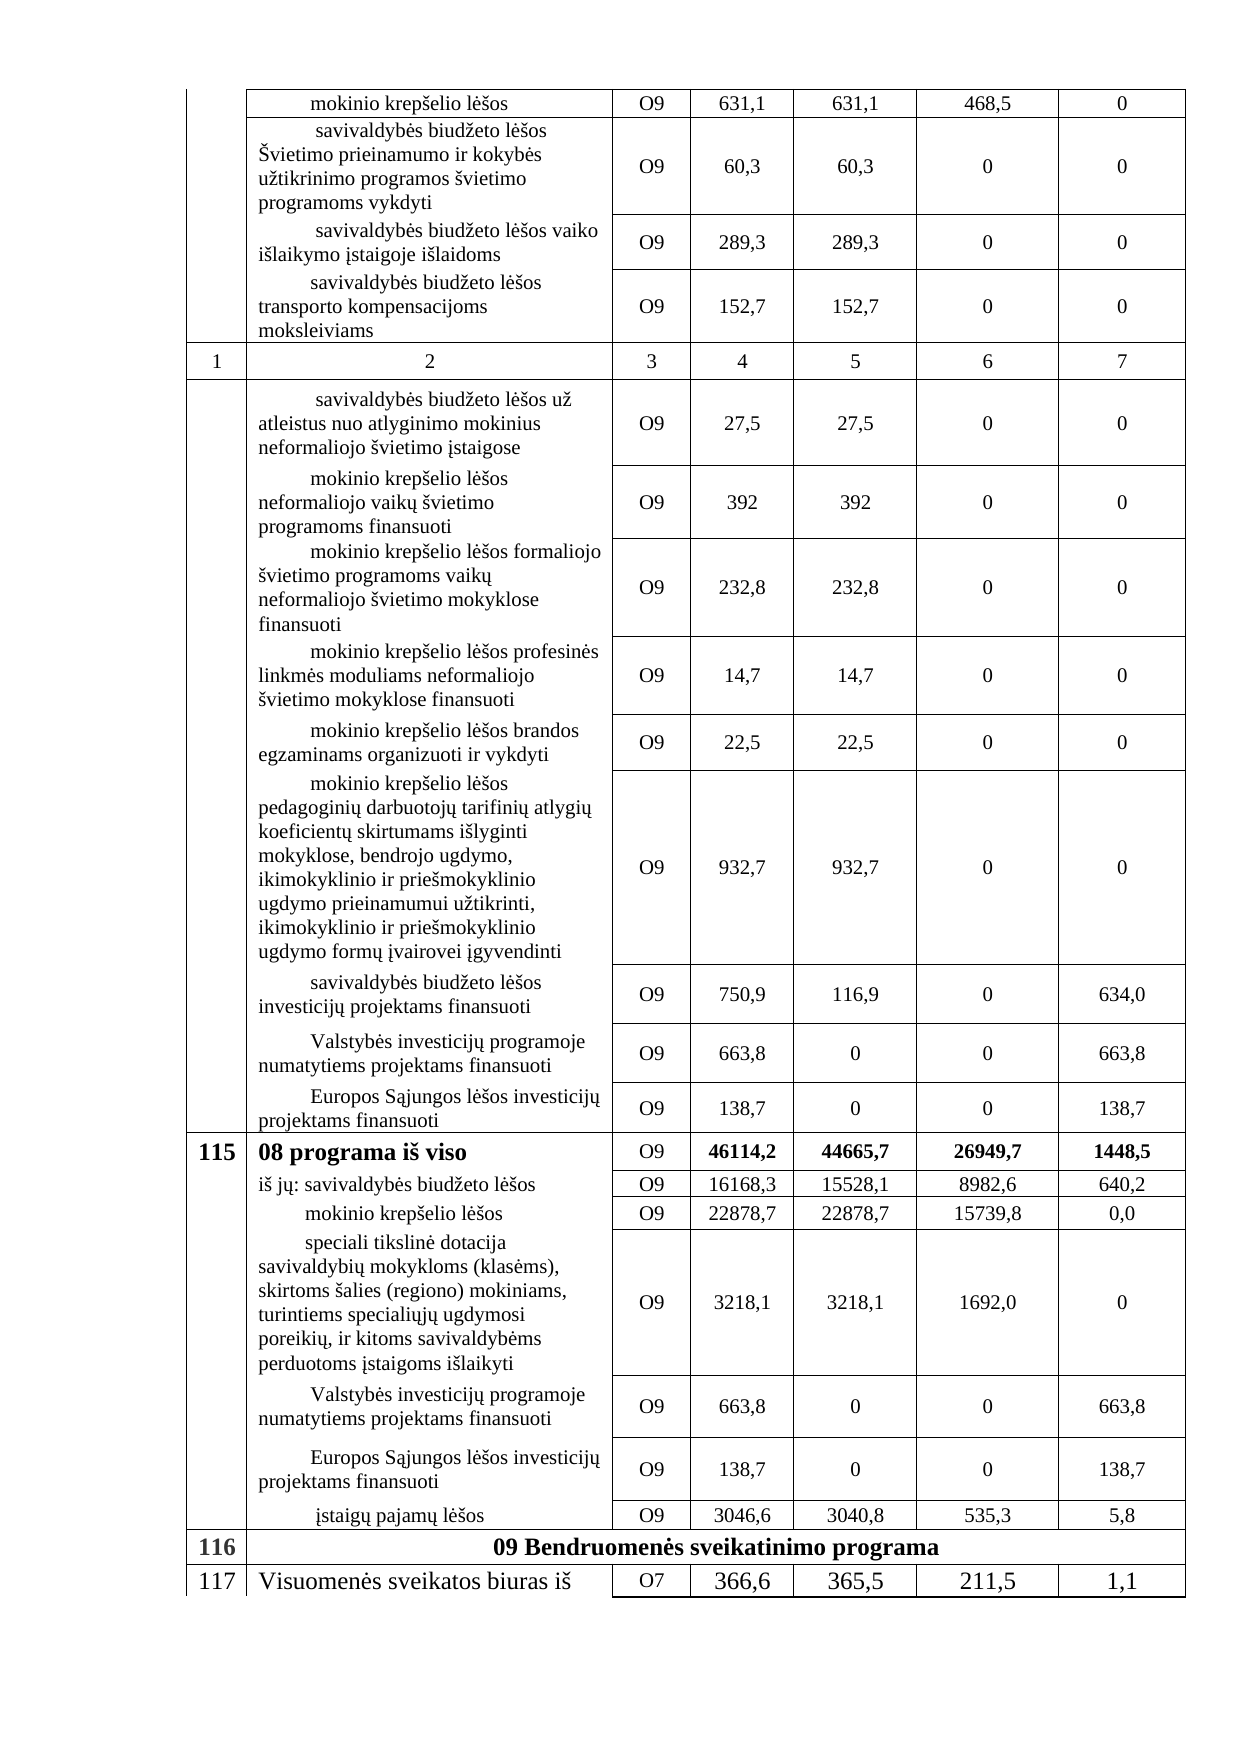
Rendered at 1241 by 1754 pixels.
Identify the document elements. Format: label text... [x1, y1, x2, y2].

table_cell 0 [794, 1438, 916, 1499]
table_cell 0 [917, 466, 1058, 538]
table_cell iš jų: savivaldybės biudžeto lėšos [247, 1170, 612, 1196]
table_cell 3040,8 [794, 1501, 916, 1529]
table_cell 0 [1059, 466, 1185, 538]
table_cell 640,2 [1059, 1171, 1185, 1196]
table_cell 27,5 [794, 380, 916, 465]
table_cell O9 [613, 270, 690, 342]
table_cell [187, 214, 246, 269]
table_cell 0 [1059, 90, 1185, 117]
table_cell O9 [613, 118, 690, 214]
table_cell O9 [613, 466, 690, 538]
table_cell 117 [187, 1565, 246, 1596]
table_cell 631,1 [691, 90, 793, 117]
table_cell 211,5 [917, 1565, 1058, 1596]
table_cell 663,8 [691, 1376, 793, 1437]
table_cell [187, 1375, 246, 1437]
table_cell 0 [794, 1024, 916, 1082]
table_cell [187, 117, 246, 214]
table_cell [187, 89, 246, 117]
table_cell 0 [1059, 539, 1185, 636]
table_cell O9 [613, 1133, 690, 1170]
table_cell [187, 465, 246, 538]
table_cell 8982,6 [917, 1171, 1058, 1196]
table_cell 0 [917, 715, 1058, 770]
table_cell 0 [1059, 215, 1185, 269]
table_cell [187, 380, 246, 465]
table_cell 4 [691, 343, 793, 379]
table_cell 663,8 [691, 1024, 793, 1082]
table_cell 116,9 [794, 965, 916, 1023]
table_cell 634,0 [1059, 965, 1185, 1023]
table_cell savivaldybės biudžeto lėšos investicijų projektams finansuoti [247, 964, 612, 1023]
table_cell 3218,1 [794, 1230, 916, 1374]
table_cell 14,7 [794, 637, 916, 714]
table_cell [187, 1170, 246, 1196]
table_cell savivaldybės biudžeto lėšos Švietimo prieinamumo ir kokybės užtikrinimo programos švietimo programoms vykdyti [247, 118, 612, 214]
table_cell [187, 770, 246, 963]
table_cell 26949,7 [917, 1133, 1058, 1170]
table_cell 152,7 [691, 270, 793, 342]
table_cell 631,1 [794, 90, 916, 117]
table_cell 1448,5 [1059, 1133, 1185, 1170]
table_cell 232,8 [794, 539, 916, 636]
table_cell [187, 538, 246, 636]
table_cell [187, 1229, 246, 1374]
table_cell 0 [1059, 270, 1185, 342]
table_cell 366,6 [691, 1565, 793, 1596]
table_cell 0 [917, 1083, 1058, 1132]
table_cell Visuomenės sveikatos biuras iš [247, 1565, 612, 1596]
table_cell O9 [613, 1501, 690, 1529]
table_cell [187, 1500, 246, 1529]
table_cell 5,8 [1059, 1501, 1185, 1529]
table_cell 22,5 [794, 715, 916, 770]
table_cell 16168,3 [691, 1171, 793, 1196]
table_cell O9 [613, 715, 690, 770]
table_cell 932,7 [794, 771, 916, 963]
table_cell 0 [917, 215, 1058, 269]
table_cell 22,5 [691, 715, 793, 770]
table_cell [187, 1437, 246, 1499]
table_cell mokinio krepšelio lėšos profesinės linkmės moduliams neformaliojo švietimo mokyklose finansuoti [247, 636, 612, 714]
table_cell 0 [917, 380, 1058, 465]
table_cell 60,3 [691, 118, 793, 214]
table_cell mokinio krepšelio lėšos pedagoginių darbuotojų tarifinių atlygių koeficientų skirtumams išlyginti mokyklose, bendrojo ugdymo, ikimokyklinio ir priešmokyklinio ugdymo prieinamumui užtikrinti, ikimokyklinio ir priešmokyklinio ugdymo formų įvairovei įgyvendinti [247, 770, 612, 963]
table_cell 289,3 [691, 215, 793, 269]
table_cell 0 [917, 1438, 1058, 1499]
table_cell [187, 269, 246, 342]
table_cell O7 [613, 1565, 690, 1596]
table_cell 0 [917, 771, 1058, 963]
table_cell 138,7 [691, 1083, 793, 1132]
table_cell 7 [1059, 343, 1185, 379]
table_cell 0 [1059, 715, 1185, 770]
table_cell 932,7 [691, 771, 793, 963]
table_cell 08 programa iš viso [247, 1133, 612, 1170]
table_cell 138,7 [691, 1438, 793, 1499]
table_cell 535,3 [917, 1501, 1058, 1529]
table_cell 3 [613, 343, 690, 379]
table_cell 3046,6 [691, 1501, 793, 1529]
table_cell 232,8 [691, 539, 793, 636]
table_cell Europos Sąjungos lėšos investicijų projektams finansuoti [247, 1437, 612, 1499]
table_cell 0 [1059, 380, 1185, 465]
table_cell 663,8 [1059, 1024, 1185, 1082]
table_cell 0 [1059, 1230, 1185, 1374]
table_cell O9 [613, 1197, 690, 1229]
table_cell mokinio krepšelio lėšos formaliojo švietimo programoms vaikų neformaliojo švietimo mokyklose finansuoti [247, 538, 612, 636]
table_cell O9 [613, 1024, 690, 1082]
table_cell 365,5 [794, 1565, 916, 1596]
table_cell savivaldybės biudžeto lėšos transporto kompensacijoms moksleiviams [247, 269, 612, 342]
table_cell 138,7 [1059, 1438, 1185, 1499]
table_cell [187, 1023, 246, 1082]
table_cell O9 [613, 771, 690, 963]
table_cell 750,9 [691, 965, 793, 1023]
table_cell mokinio krepšelio lėšos brandos egzaminams organizuoti ir vykdyti [247, 714, 612, 770]
table_cell 468,5 [917, 90, 1058, 117]
table_cell 0,0 [1059, 1197, 1185, 1229]
table_cell 3218,1 [691, 1230, 793, 1374]
table_cell 5 [794, 343, 916, 379]
table_cell 46114,2 [691, 1133, 793, 1170]
table_cell 0 [917, 539, 1058, 636]
table_cell įstaigų pajamų lėšos [247, 1500, 612, 1529]
table_cell 6 [917, 343, 1058, 379]
table_cell 392 [794, 466, 916, 538]
table_cell 0 [917, 637, 1058, 714]
table_cell 663,8 [1059, 1376, 1185, 1437]
table_cell mokinio krepšelio lėšos neformaliojo vaikų švietimo programoms finansuoti [247, 465, 612, 538]
table_cell 392 [691, 466, 793, 538]
table_cell mokinio krepšelio lėšos [247, 1196, 612, 1229]
table_cell 09 Bendruomenės sveikatinimo programa [247, 1530, 1185, 1563]
table_cell 22878,7 [691, 1197, 793, 1229]
table_cell 1 [187, 343, 246, 379]
table_cell O9 [613, 380, 690, 465]
table_cell O9 [613, 1376, 690, 1437]
table_cell 0 [917, 270, 1058, 342]
table_cell 60,3 [794, 118, 916, 214]
table_cell O9 [613, 1083, 690, 1132]
table_cell 15739,8 [917, 1197, 1058, 1229]
table_cell 0 [917, 1024, 1058, 1082]
table_cell O9 [613, 637, 690, 714]
table_cell 0 [917, 118, 1058, 214]
table_cell 14,7 [691, 637, 793, 714]
table_cell O9 [613, 1230, 690, 1374]
table_cell 0 [917, 965, 1058, 1023]
table_cell O9 [613, 965, 690, 1023]
table_cell 289,3 [794, 215, 916, 269]
table_cell 0 [794, 1083, 916, 1132]
table_cell [187, 636, 246, 714]
table_cell [187, 1196, 246, 1229]
table_cell 152,7 [794, 270, 916, 342]
table_cell 15528,1 [794, 1171, 916, 1196]
table_cell 116 [187, 1530, 246, 1563]
table_cell Valstybės investicijų programoje numatytiems projektams finansuoti [247, 1023, 612, 1082]
table_cell 0 [794, 1376, 916, 1437]
table_cell 0 [917, 1376, 1058, 1437]
table_cell mokinio krepšelio lėšos [247, 90, 612, 117]
table_cell speciali tikslinė dotacija savivaldybių mokykloms (klasėms), skirtoms šalies (regiono) mokiniams, turintiems specialiųjų ugdymosi poreikių, ir kitoms savivaldybėms perduotoms įstaigoms išlaikyti [247, 1229, 612, 1374]
table_cell 22878,7 [794, 1197, 916, 1229]
table_cell 0 [1059, 118, 1185, 214]
table_cell O9 [613, 539, 690, 636]
table_cell 27,5 [691, 380, 793, 465]
table_cell [187, 1082, 246, 1132]
table_cell Valstybės investicijų programoje numatytiems projektams finansuoti [247, 1375, 612, 1437]
table_cell O9 [613, 1171, 690, 1196]
table_cell 44665,7 [794, 1133, 916, 1170]
table_cell savivaldybės biudžeto lėšos už atleistus nuo atlyginimo mokinius neformaliojo švietimo įstaigose [247, 380, 612, 465]
table_cell [187, 964, 246, 1023]
table_cell 0 [1059, 637, 1185, 714]
table_cell O9 [613, 90, 690, 117]
table_cell savivaldybės biudžeto lėšos vaiko išlaikymo įstaigoje išlaidoms [247, 214, 612, 269]
table_cell O9 [613, 1438, 690, 1499]
table_cell 0 [1059, 771, 1185, 963]
table_cell [187, 714, 246, 770]
table_cell Europos Sąjungos lėšos investicijų projektams finansuoti [247, 1082, 612, 1132]
table_cell 1,1 [1059, 1565, 1185, 1596]
table_cell 2 [247, 343, 612, 379]
table_cell O9 [613, 215, 690, 269]
table_cell 138,7 [1059, 1083, 1185, 1132]
table_cell 1692,0 [917, 1230, 1058, 1374]
table_cell 115 [187, 1133, 246, 1170]
